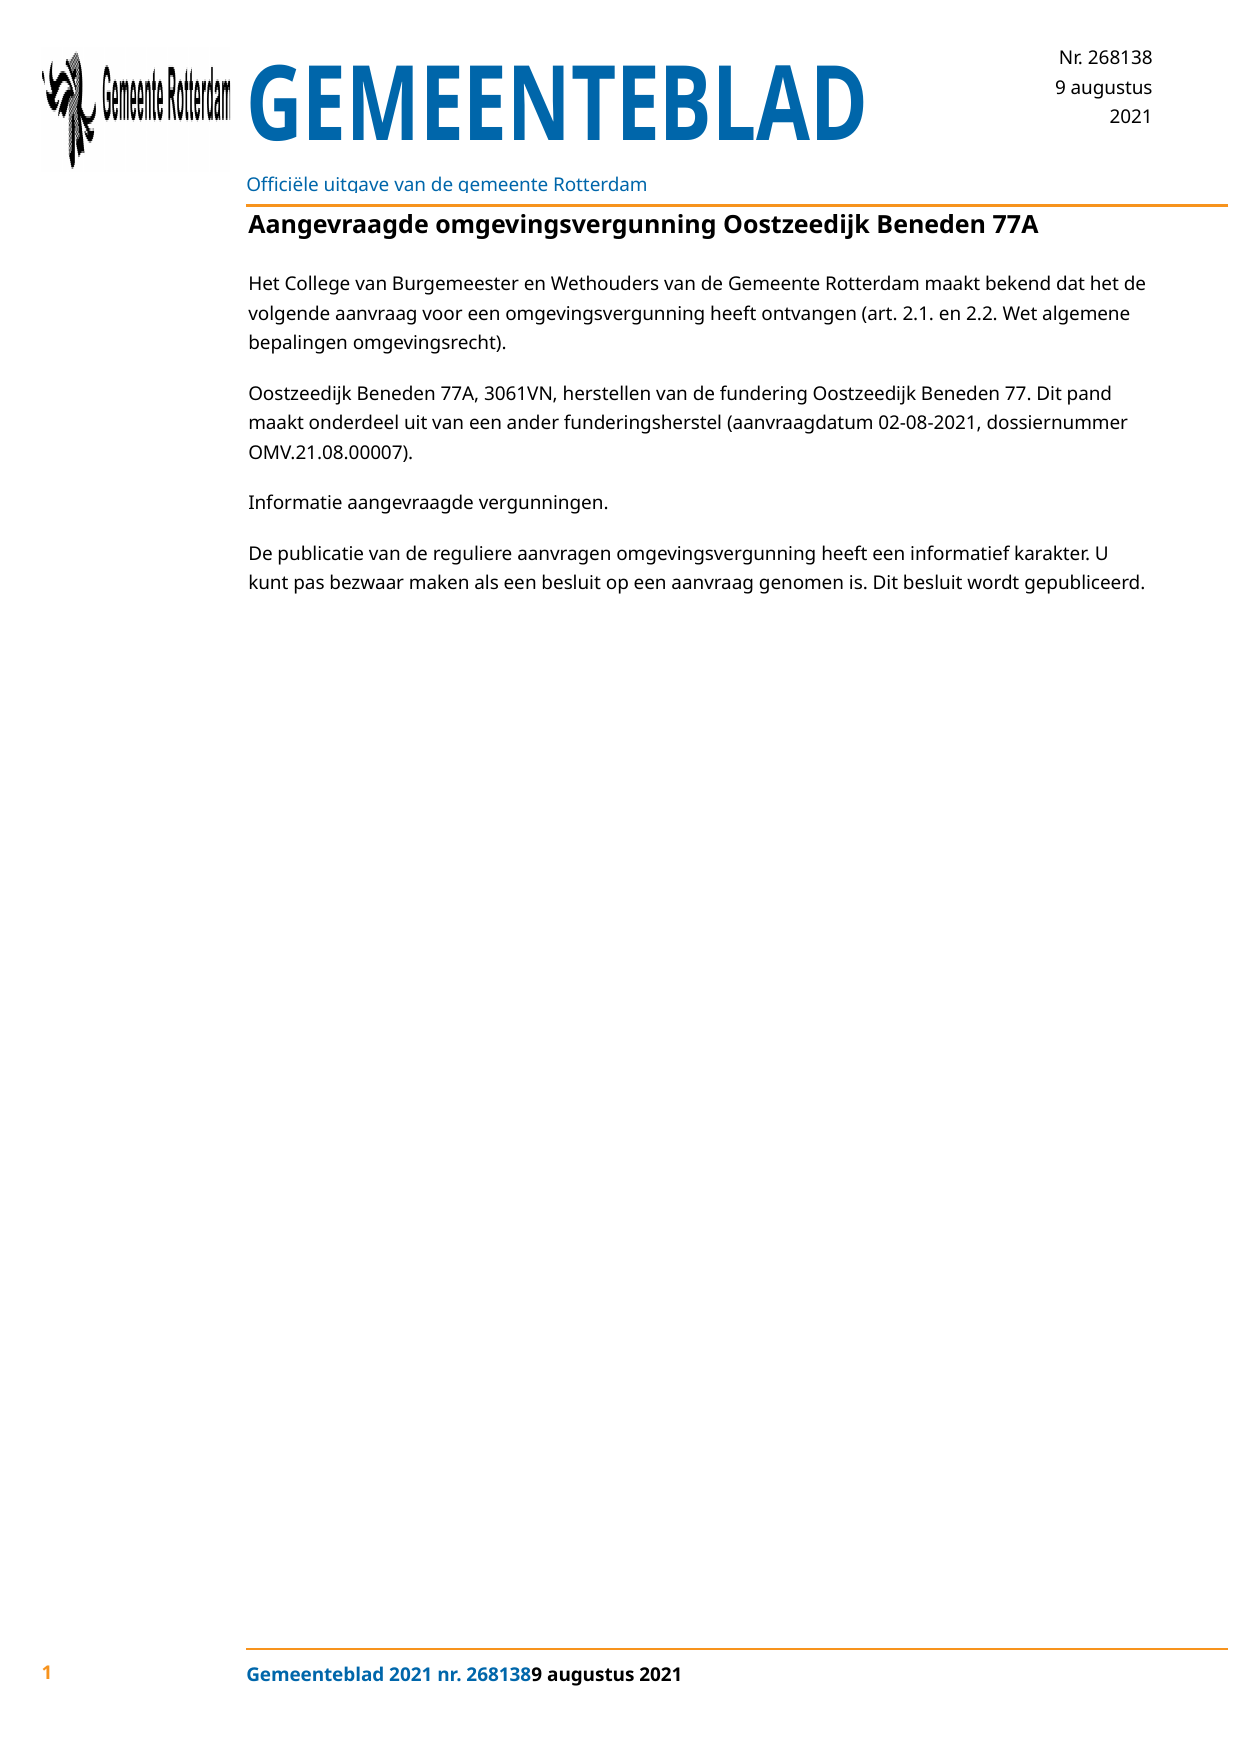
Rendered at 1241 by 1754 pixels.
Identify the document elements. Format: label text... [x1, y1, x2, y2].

text Informatie aangevraagde vergunningen. [248, 489, 1152, 515]
text Het College van Burgemeester en Wethouders van de Gemeente Rotterdam maakt bekend dat het de volgende aanvraag voor een omgevingsvergunning heeft ontvangen (art. 2.1. en 2.2. Wet algemene bepalingen omgevingsrecht). [248, 270, 1152, 355]
text De publicatie van de reguliere aanvragen omgevingsvergunning heeft een informatief karakter. U kunt pas bezwaar maken als een besluit op een aanvraag genomen is. Dit besluit wordt gepubliceerd. [248, 540, 1152, 595]
text Oostzeedijk Beneden 77A, 3061VN, herstellen van de fundering Oostzeedijk Beneden 77. Dit pand maakt onderdeel uit van een ander funderingsherstel (aanvraagdatum 02-08-2021, dossiernummer OMV.21.08.00007). [248, 380, 1152, 465]
picture [41, 47, 231, 172]
text Aangevraagde omgevingsvergunning Oostzeedijk Beneden 77A [248, 207, 1152, 241]
